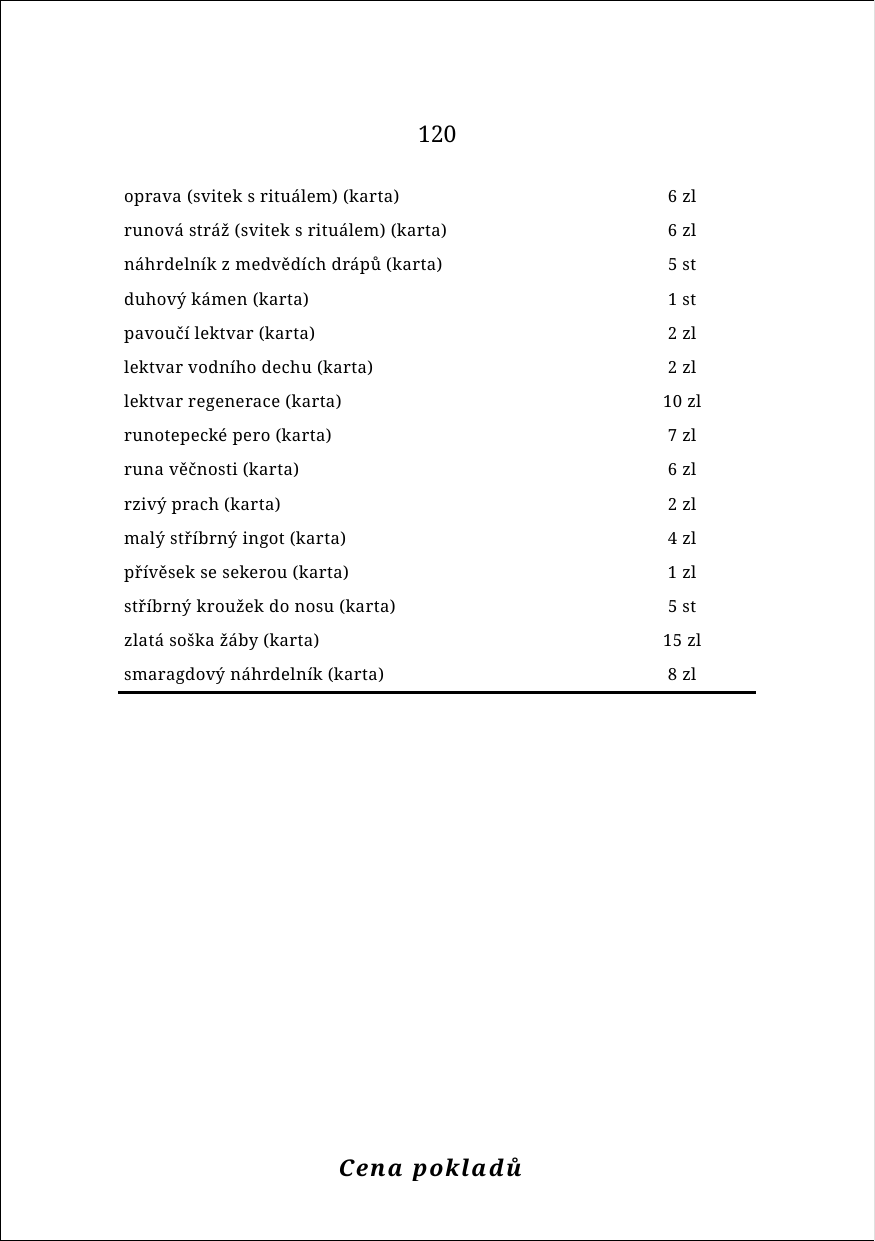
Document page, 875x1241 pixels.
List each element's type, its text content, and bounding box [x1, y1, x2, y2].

table_cell pavoučí lektvar (karta) [118, 316, 608, 350]
table_cell 4 zl [608, 521, 756, 555]
table_cell 8 zl [608, 657, 756, 691]
table_cell 7 zl [608, 418, 756, 452]
table_cell 2 zl [608, 486, 756, 521]
table_cell 6 zl [608, 213, 756, 247]
table_cell malý stříbrný ingot (karta) [118, 521, 608, 555]
table_cell zlatá soška žáby (karta) [118, 623, 608, 657]
table_cell runa věčnosti (karta) [118, 452, 608, 486]
table_cell 5 st [608, 589, 756, 623]
table_cell lektvar regenerace (karta) [118, 384, 608, 418]
table_cell lektvar vodního dechu (karta) [118, 350, 608, 384]
table_cell 2 zl [608, 316, 756, 350]
table_cell runotepecké pero (karta) [118, 418, 608, 452]
table_cell 2 zl [608, 350, 756, 384]
table_cell oprava (svitek s rituálem) (karta) [118, 179, 608, 213]
table_cell smaragdový náhrdelník (karta) [118, 657, 608, 691]
table_cell 6 zl [608, 179, 756, 213]
table_cell rzivý prach (karta) [118, 486, 608, 521]
table_cell 5 st [608, 247, 756, 281]
table_cell přívěsek se sekerou (karta) [118, 555, 608, 589]
table_cell 6 zl [608, 452, 756, 486]
table_cell duhový kámen (karta) [118, 281, 608, 316]
table_cell 1 zl [608, 555, 756, 589]
table_cell 1 st [608, 281, 756, 316]
table_cell náhrdelník z medvědích drápů (karta) [118, 247, 608, 281]
table_cell 10 zl [608, 384, 756, 418]
table_cell stříbrný kroužek do nosu (karta) [118, 589, 608, 623]
table_cell 15 zl [608, 623, 756, 657]
table_cell runová stráž (svitek s rituálem) (karta) [118, 213, 608, 247]
